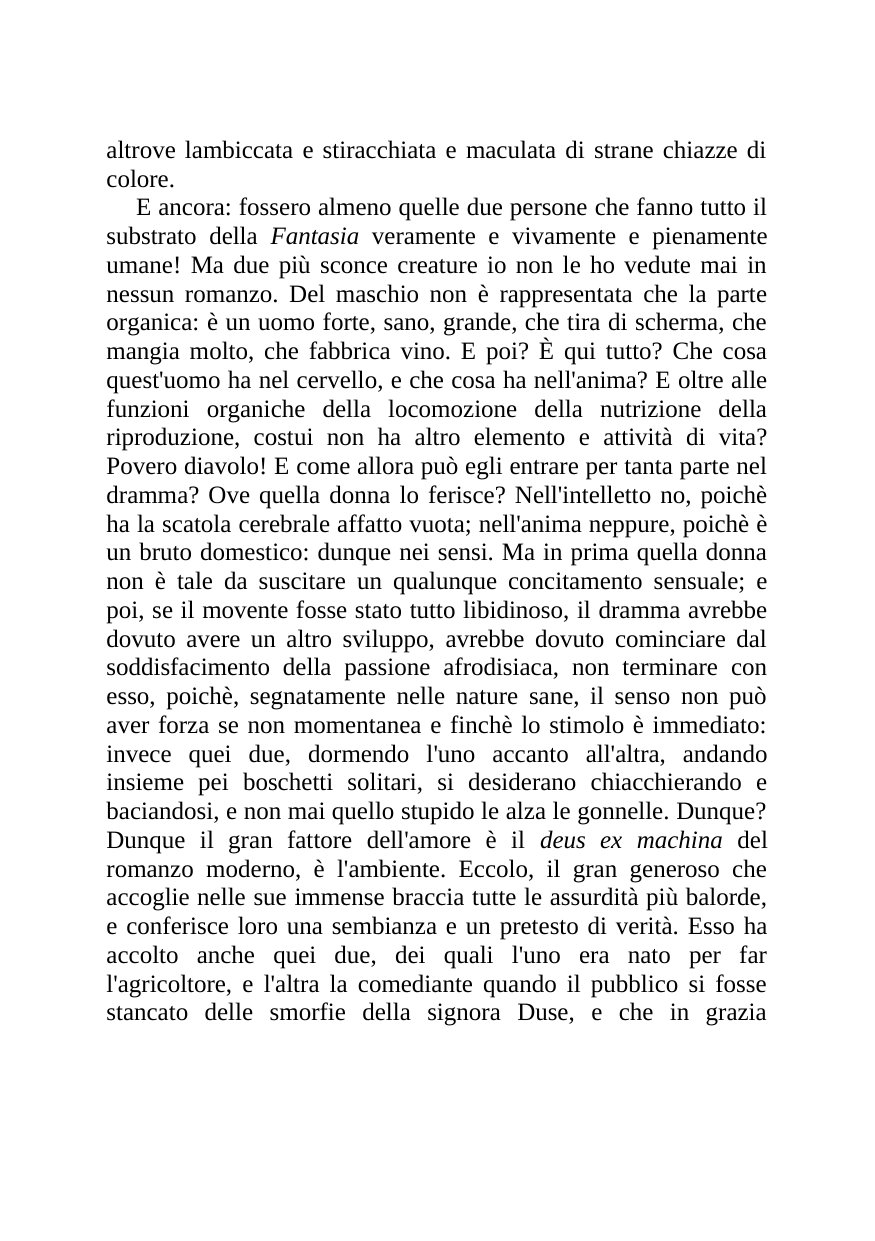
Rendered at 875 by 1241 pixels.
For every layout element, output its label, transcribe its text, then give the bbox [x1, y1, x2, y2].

text E ancora: fossero almeno quelle due persone che fanno tutto il substrato della Fantasia veramente e vivamente e pienamente umane! Ma due più sconce creature io non le ho vedute mai in nessun romanzo. Del maschio non è rappresentata che la parte organica: è un uomo forte, sano, grande, che tira di scherma, che mangia molto, che fabbrica vino. E poi? È qui tutto? Che cosa quest'uomo ha nel cervello, e che cosa ha nell'anima? E oltre alle funzioni organiche della locomozione della nutrizione della riproduzione, costui non ha altro elemento e attività di vita? Povero diavolo! E come allora può egli entrare per tanta parte nel dramma? Ove quella donna lo ferisce? Nell'intelletto no, poichè ha la scatola cerebrale affatto vuota; nell'anima neppure, poichè è un bruto domestico: dunque nei sensi. Ma in prima quella donna non è tale da suscitare un qualunque concitamento sensuale; e poi, se il movente fosse stato tutto libidinoso, il dramma avrebbe dovuto avere un altro sviluppo, avrebbe dovuto cominciare dal soddisfacimento della passione afrodisiaca, non terminare con esso, poichè, segnatamente nelle nature sane, il senso non può aver forza se non momentanea e finchè lo stimolo è immediato: invece quei due, dormendo l'uno accanto all'altra, andando insieme pei boschetti solitari, si desiderano chiacchierando e baciandosi, e non mai quello stupido le alza le gonnelle. Dunque? Dunque il gran fattore dell'amore è il deus ex machina del romanzo moderno, è l'ambiente. Eccolo, il gran generoso che accoglie nelle sue immense braccia tutte le assurdità più balorde, e conferisce loro una sembianza e un pretesto di verità. Esso ha accolto anche quei due, dei quali l'uno era nato per far l'agricoltore, e l'altra la comediante quando il pubblico si fosse stancato delle smorfie della signora Duse, e che in grazia [106, 192, 768, 1026]
text altrove lambiccata e stiracchiata e maculata di strane chiazze di colore. [106, 135, 768, 192]
